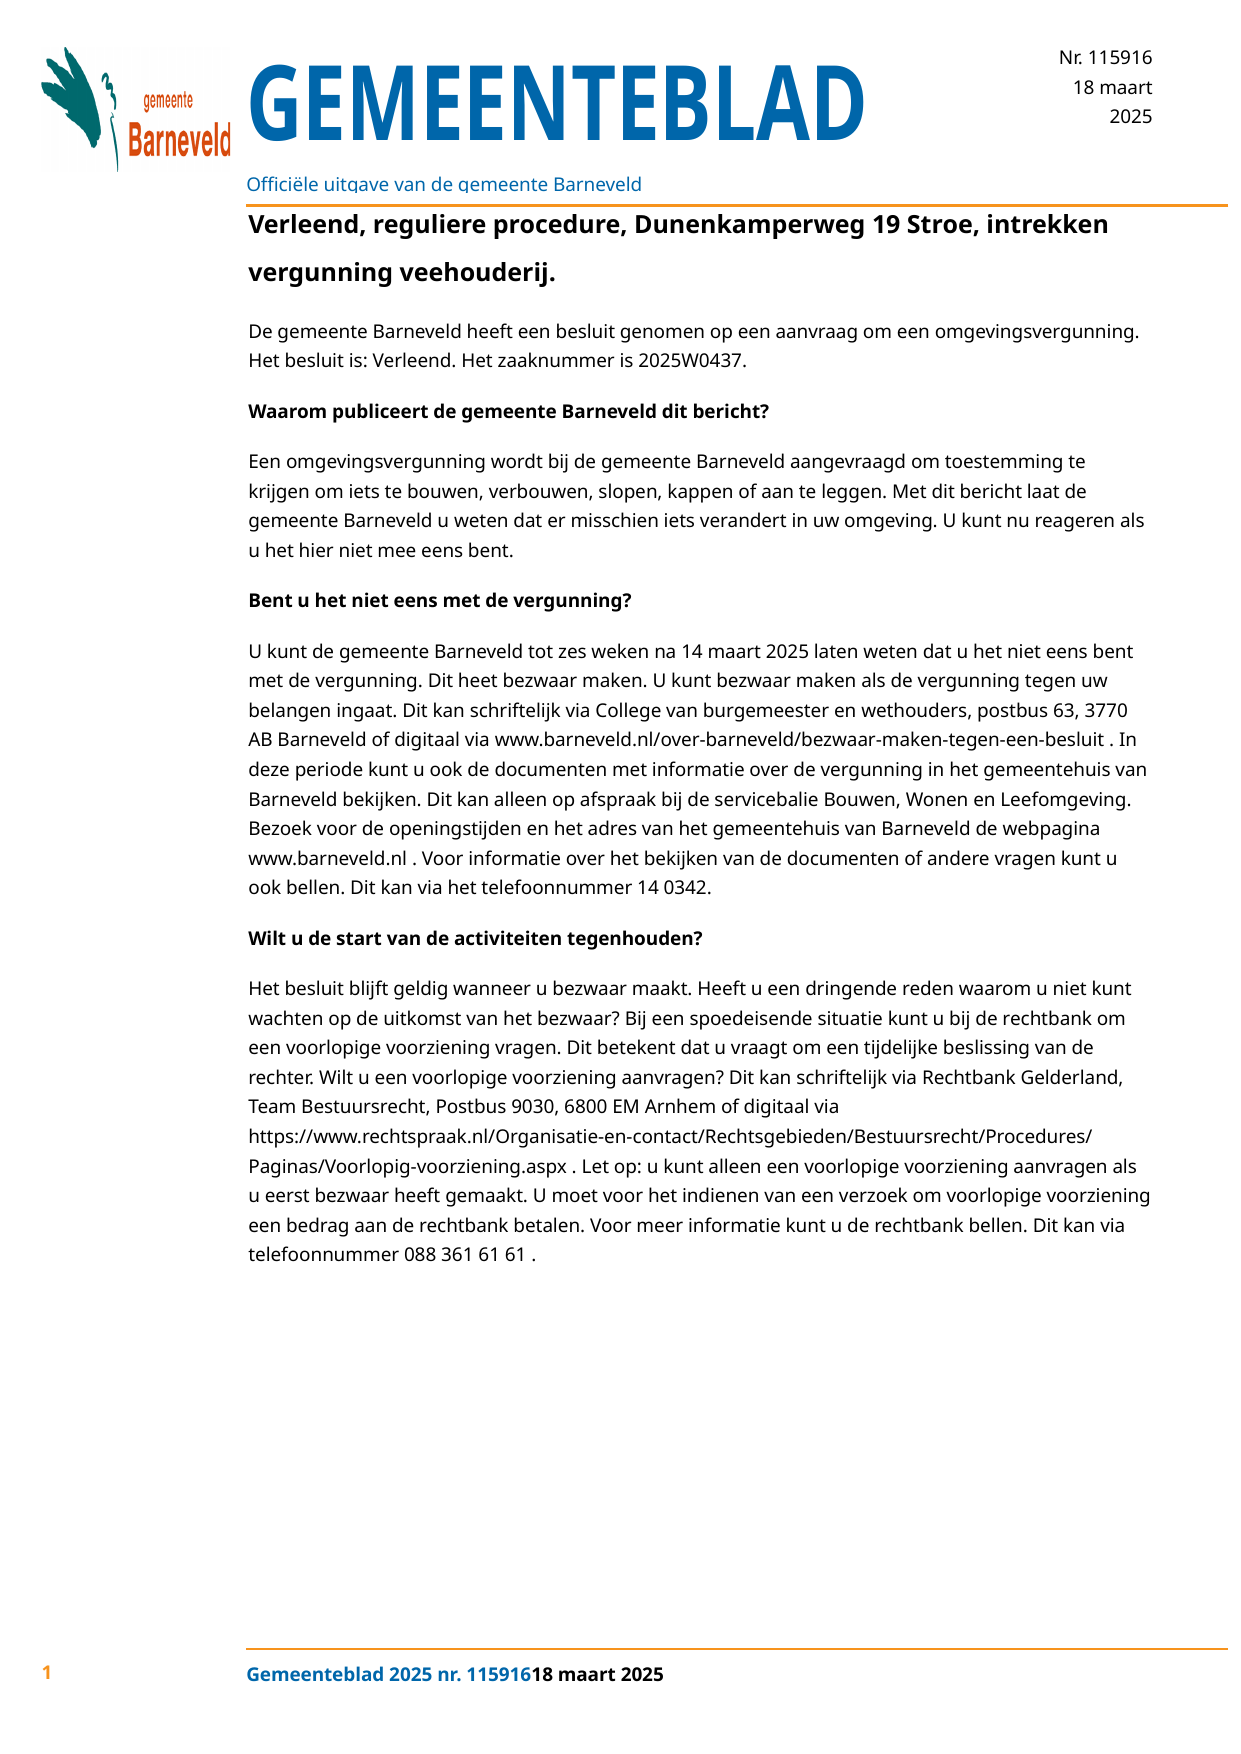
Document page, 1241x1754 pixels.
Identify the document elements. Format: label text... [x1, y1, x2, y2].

text U kunt de gemeente Barneveld tot zes weken na 14 maart 2025 laten weten dat u het niet eens bent met de vergunning. Dit heet bezwaar maken. U kunt bezwaar maken als de vergunning tegen uw belangen ingaat. Dit kan schriftelijk via College van burgemeester en wethouders, postbus 63, 3770 AB Barneveld of digitaal via www.barneveld.nl/over-barneveld/bezwaar-maken-tegen-een-besluit . In deze periode kunt u ook de documenten met informatie over de vergunning in het gemeentehuis van Barneveld bekijken. Dit kan alleen op afspraak bij de servicebalie Bouwen, Wonen en Leefomgeving. Bezoek voor de openingstijden en het adres van het gemeentehuis van Barneveld de webpagina www.barneveld.nl . Voor informatie over het bekijken van de documenten of andere vragen kunt u ook bellen. Dit kan via het telefoonnummer 14 0342. [248, 638, 1152, 900]
text Bent u het niet eens met de vergunning? [248, 587, 1152, 613]
text Verleend, reguliere procedure, Dunenkamperweg 19 Stroe, intrekken vergunning veehouderij. [248, 207, 1152, 288]
text Een omgevingsvergunning wordt bij de gemeente Barneveld aangevraagd om toestemming te krijgen om iets te bouwen, verbouwen, slopen, kappen of aan te leggen. Met dit bericht laat de gemeente Barneveld u weten dat er misschien iets verandert in uw omgeving. U kunt nu reageren als u het hier niet mee eens bent. [248, 448, 1152, 563]
picture [41, 47, 231, 172]
text Waarom publiceert de gemeente Barneveld dit bericht? [248, 398, 1152, 424]
text Wilt u de start van de activiteiten tegenhouden? [248, 925, 1152, 951]
text Het besluit blijft geldig wanneer u bezwaar maakt. Heeft u een dringende reden waarom u niet kunt wachten op de uitkomst van het bezwaar? Bij een spoedeisende situatie kunt u bij de rechtbank om een voorlopige voorziening vragen. Dit betekent dat u vraagt om een tijdelijke beslissing van de rechter. Wilt u een voorlopige voorziening aanvragen? Dit kan schriftelijk via Rechtbank Gelderland, Team Bestuursrecht, Postbus 9030, 6800 EM Arnhem of digitaal via https://www.rechtspraak.nl/Organisatie-en-contact/Rechtsgebieden/Bestuursrecht/Procedures/Paginas/Voorlopig-voorziening.aspx . Let op: u kunt alleen een voorlopige voorziening aanvragen als u eerst bezwaar heeft gemaakt. U moet voor het indienen van een verzoek om voorlopige voorziening een bedrag aan de rechtbank betalen. Voor meer informatie kunt u de rechtbank bellen. Dit kan via telefoonnummer 088 361 61 61 . [248, 975, 1152, 1267]
text De gemeente Barneveld heeft een besluit genomen op een aanvraag om een omgevingsvergunning. Het besluit is: Verleend. Het zaaknummer is 2025W0437. [248, 318, 1152, 373]
